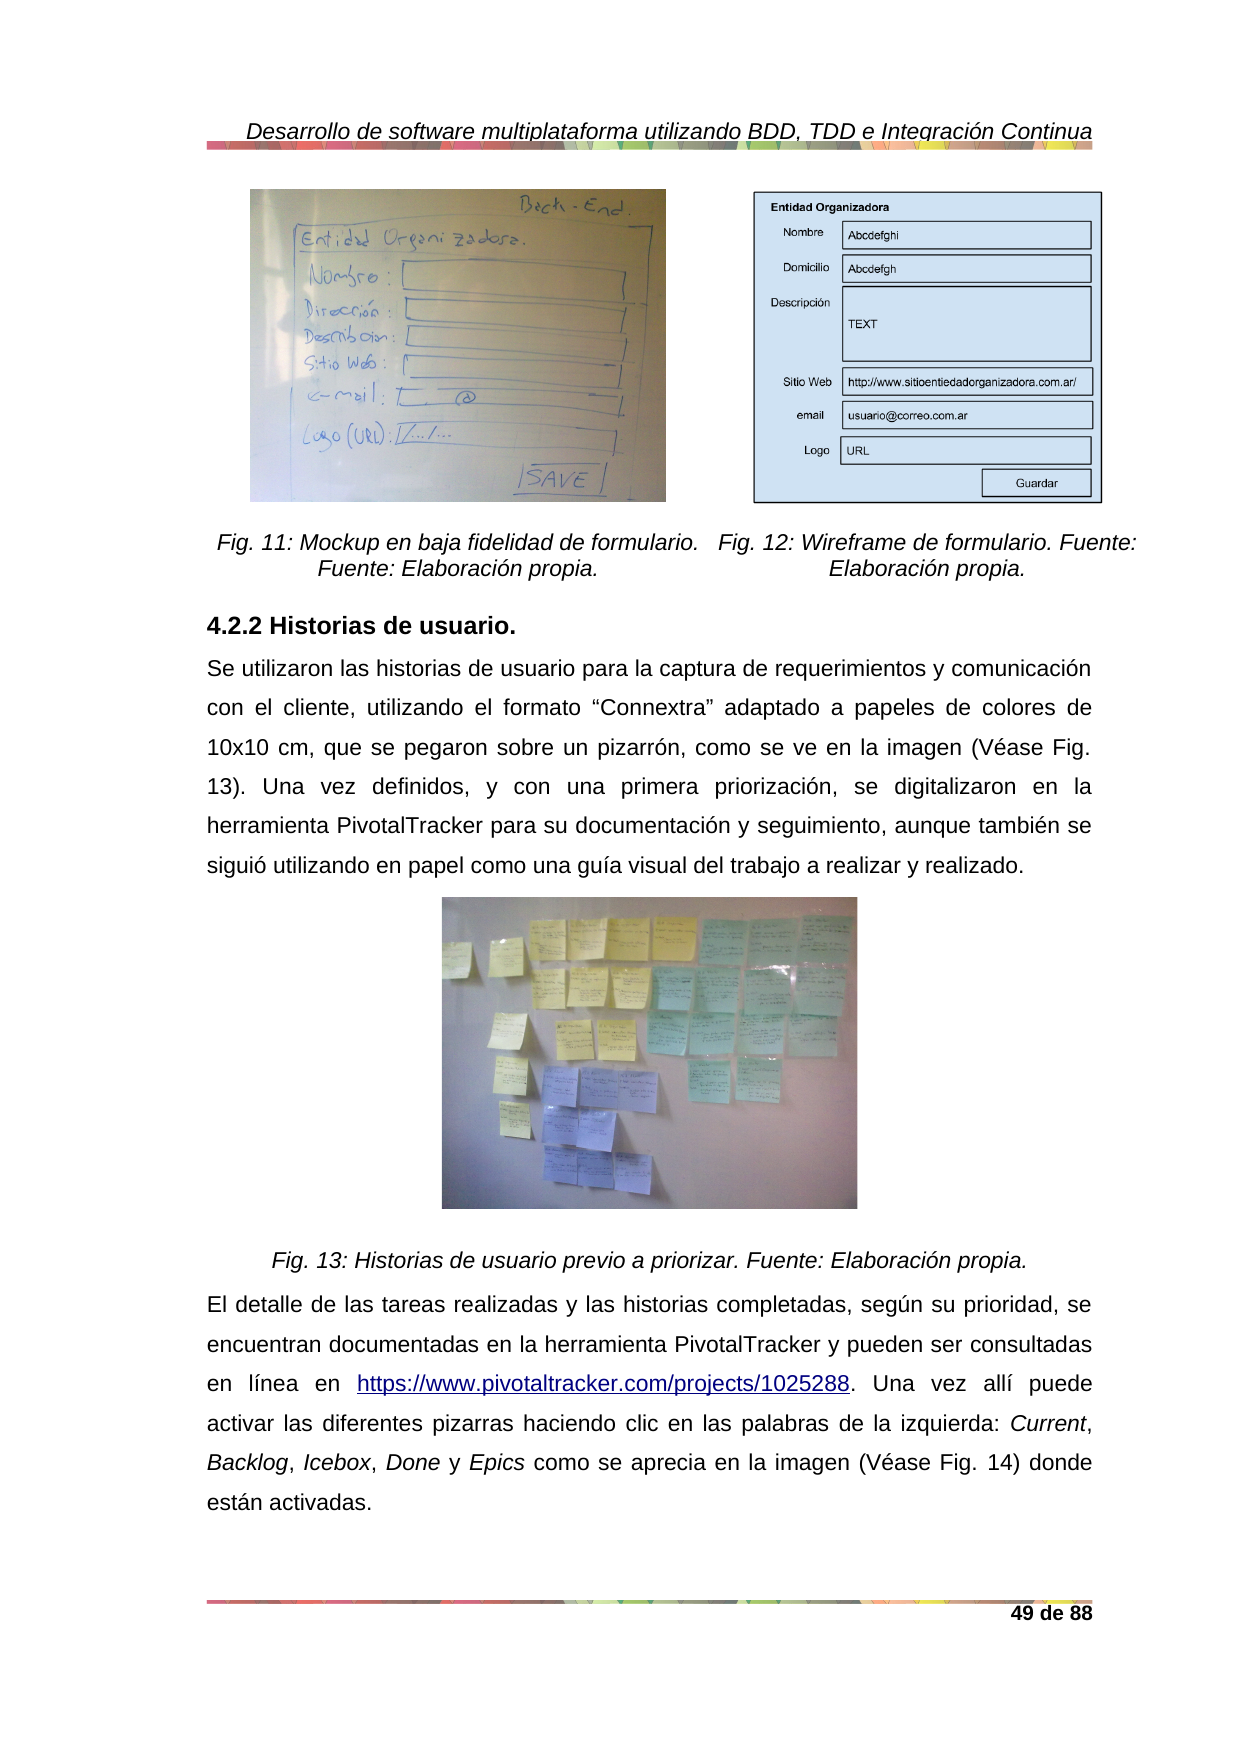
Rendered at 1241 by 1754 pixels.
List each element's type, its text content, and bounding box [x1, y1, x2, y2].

table_header [709, 184, 1146, 510]
table_cell Fig. 13: Historias de usuario previo a priorizar. Fuente: Elaboración propia. [207, 1229, 1093, 1291]
picture [751, 189, 1104, 505]
table_cell Fig. 12: Wireframe de formulario. Fuente: Elaboración propia. [709, 510, 1146, 599]
table_header [207, 184, 709, 510]
table_header [207, 891, 1093, 1229]
list 4.2.2 Historias de usuario. [207, 611, 1093, 640]
table_cell Fig. 11: Mockup en baja fidelidad de formulario. Fuente: Elaboración propia. [207, 510, 709, 599]
text Se utilizaron las historias de usuario para la captura de requerimientos y comunicación con el cliente, utilizando el formato “Connextra” adaptado a papeles de colores de 10x10 cm, que se pegaron sobre un pizarrón, como se ve en la imagen (Véase Fig. 13). Una vez definidos, y con una primera priorización, se digitalizaron en la herramienta PivotalTracker para su documentación y seguimiento, aunque también se siguió utilizando en papel como una guía visual del trabajo a realizar y realizado. [207, 654, 1093, 878]
picture [250, 189, 666, 502]
picture [441, 897, 858, 1209]
text El detalle de las tareas realizadas y las historias completadas, según su prioridad, se encuentran documentadas en la herramienta PivotalTracker y pueden ser consultadas en línea en https://www.pivotaltracker.com/projects/1025288. Una vez allí puede activar las diferentes pizarras haciendo clic en las palabras de la izquierda: Current, Backlog, Icebox, Done y Epics como se aprecia en la imagen (Véase Fig. 14) donde están activadas. [207, 1291, 1093, 1515]
